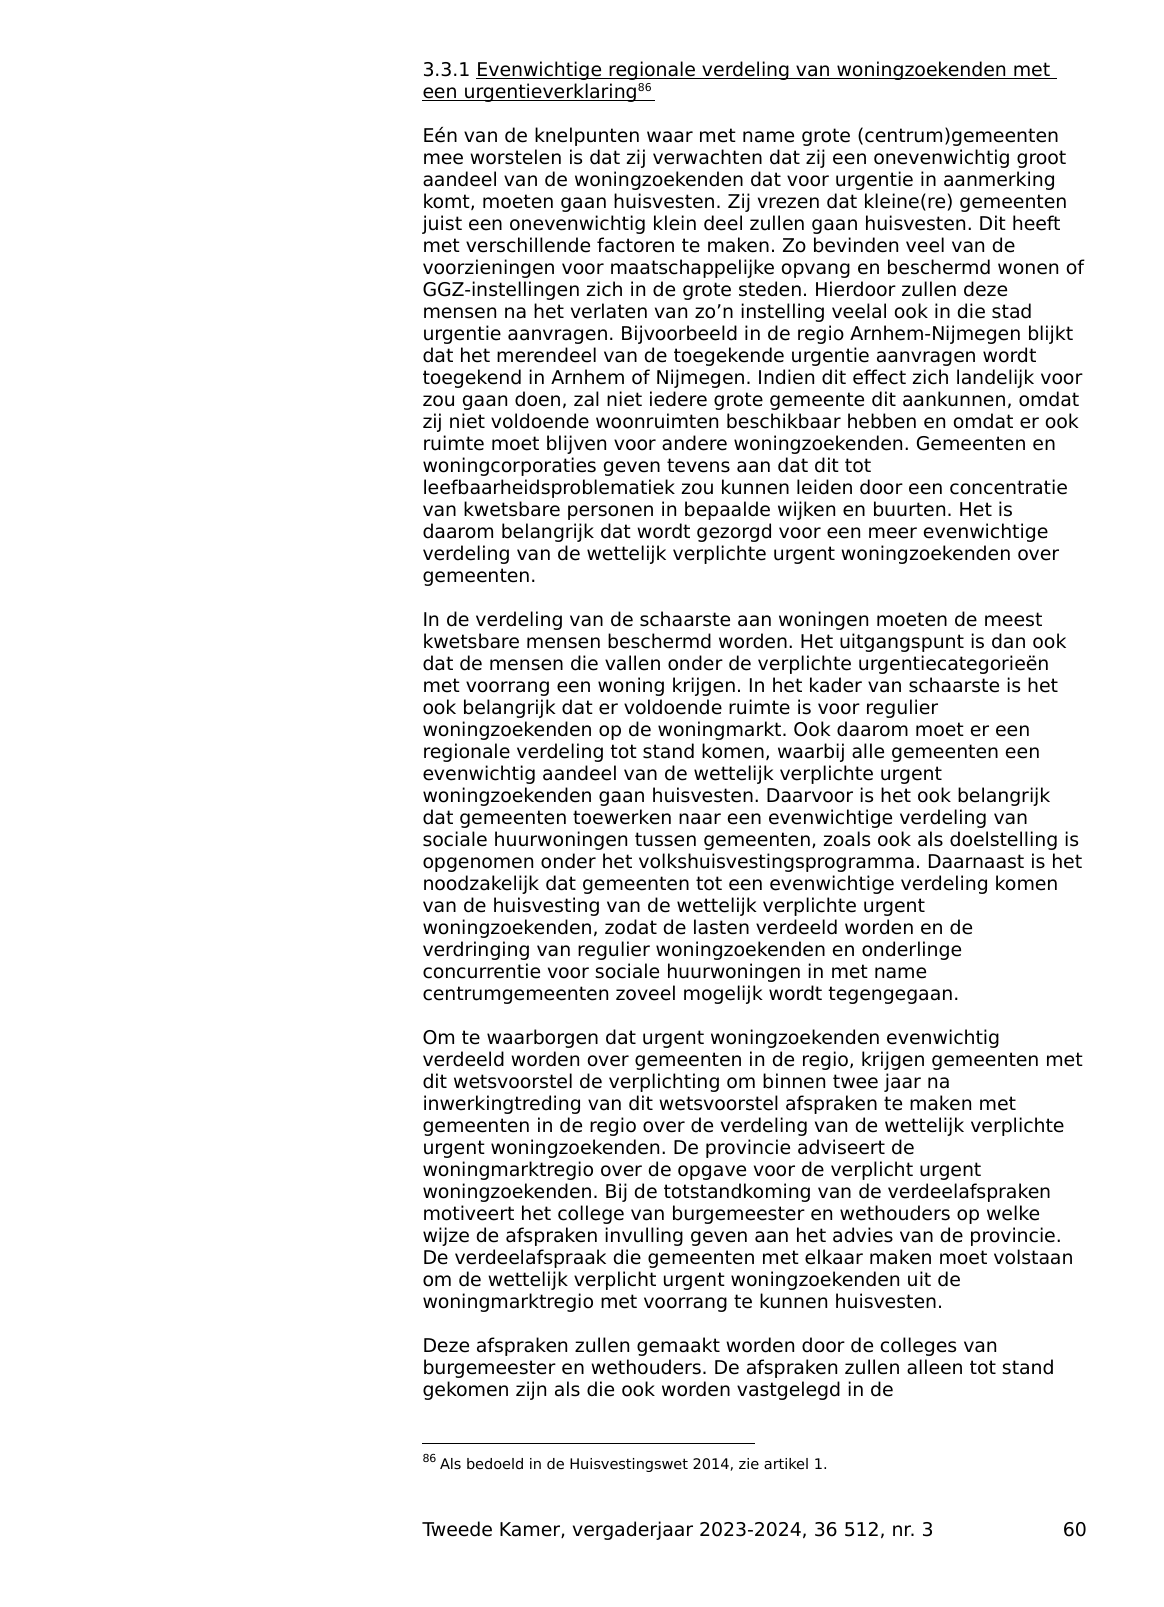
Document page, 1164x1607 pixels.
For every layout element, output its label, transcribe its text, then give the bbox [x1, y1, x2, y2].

text Deze afspraken zullen gemaakt worden door de colleges van burgemeester en wethouders. De afspraken zullen alleen tot stand gekomen zijn als die ook worden vastgelegd in de [422, 1335, 1087, 1401]
text Als bedoeld in de Huisvestingswet 2014, zie artikel 1. [422, 1452, 1087, 1474]
text Eén van de knelpunten waar met name grote (centrum)gemeenten mee worstelen is dat zij verwachten dat zij een onevenwichtig groot aandeel van de woningzoekenden dat voor urgentie in aanmerking komt, moeten gaan huisvesten. Zij vrezen dat kleine(re) gemeenten juist een onevenwichtig klein deel zullen gaan huisvesten. Dit heeft met verschillende factoren te maken. Zo bevinden veel van de voorzieningen voor maatschappelijke opvang en beschermd wonen of GGZ-instellingen zich in de grote steden. Hierdoor zullen deze mensen na het verlaten van zo’n instelling veelal ook in die stad urgentie aanvragen. Bijvoorbeeld in de regio Arnhem-Nijmegen blijkt dat het merendeel van de toegekende urgentie aanvragen wordt toegekend in Arnhem of Nijmegen. Indien dit effect zich landelijk voor zou gaan doen, zal niet iedere grote gemeente dit aankunnen, omdat zij niet voldoende woonruimten beschikbaar hebben en omdat er ook ruimte moet blijven voor andere woningzoekenden. Gemeenten en woningcorporaties geven tevens aan dat dit tot leefbaarheidsproblematiek zou kunnen leiden door een concentratie van kwetsbare personen in bepaalde wijken en buurten. Het is daarom belangrijk dat wordt gezorgd voor een meer evenwichtige verdeling van de wettelijk verplichte urgent woningzoekenden over gemeenten. [422, 125, 1087, 587]
text In de verdeling van de schaarste aan woningen moeten de meest kwetsbare mensen beschermd worden. Het uitgangspunt is dan ook dat de mensen die vallen onder de verplichte urgentiecategorieën met voorrang een woning krijgen. In het kader van schaarste is het ook belangrijk dat er voldoende ruimte is voor regulier woningzoekenden op de woningmarkt. Ook daarom moet er een regionale verdeling tot stand komen, waarbij alle gemeenten een evenwichtig aandeel van de wettelijk verplichte urgent woningzoekenden gaan huisvesten. Daarvoor is het ook belangrijk dat gemeenten toewerken naar een evenwichtige verdeling van sociale huurwoningen tussen gemeenten, zoals ook als doelstelling is opgenomen onder het volkshuisvestingsprogramma. Daarnaast is het noodzakelijk dat gemeenten tot een evenwichtige verdeling komen van de huisvesting van de wettelijk verplichte urgent woningzoekenden, zodat de lasten verdeeld worden en de verdringing van regulier woningzoekenden en onderlinge concurrentie voor sociale huurwoningen in met name centrumgemeenten zoveel mogelijk wordt tegengegaan. [422, 609, 1087, 1004]
text Om te waarborgen dat urgent woningzoekenden evenwichtig verdeeld worden over gemeenten in de regio, krijgen gemeenten met dit wetsvoorstel de verplichting om binnen twee jaar na inwerkingtreding van dit wetsvoorstel afspraken te maken met gemeenten in de regio over de verdeling van de wettelijk verplichte urgent woningzoekenden. De provincie adviseert de woningmarktregio over de opgave voor de verplicht urgent woningzoekenden. Bij de totstandkoming van de verdeelafspraken motiveert het college van burgemeester en wethouders op welke wijze de afspraken invulling geven aan het advies van de provincie. De verdeelafspraak die gemeenten met elkaar maken moet volstaan om de wettelijk verplicht urgent woningzoekenden uit de woningmarktregio met voorrang te kunnen huisvesten. [422, 1027, 1087, 1312]
subtitle 3.3.1 Evenwichtige regionale verdeling van woningzoekenden met een urgentieverklaring [422, 59, 1087, 103]
